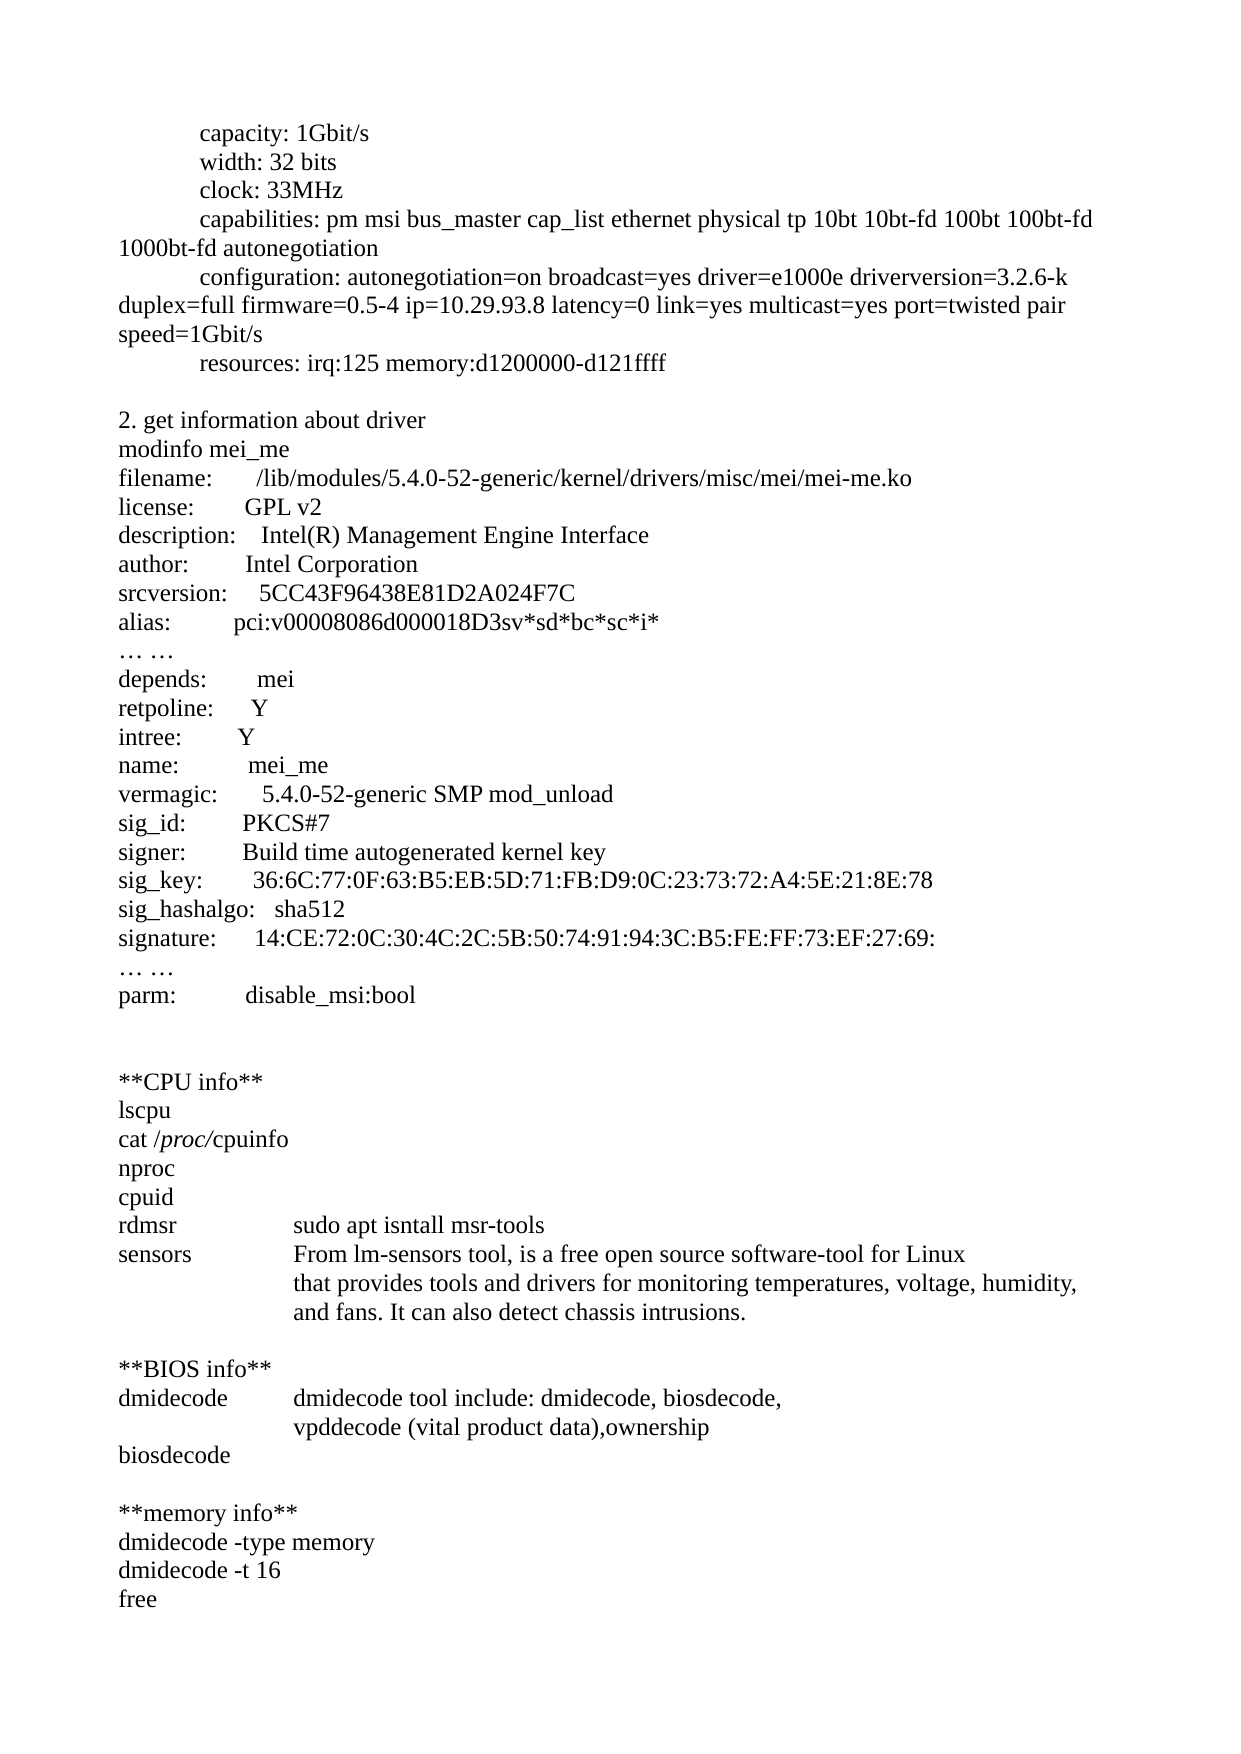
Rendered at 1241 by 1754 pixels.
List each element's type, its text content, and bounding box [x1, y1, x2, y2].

text capabilities: pm msi bus_master cap_list ethernet physical tp 10bt 10bt-fd 100bt 100bt-fd 1000bt-fd autonegotiation [118, 204, 1122, 262]
text **CPU info** [118, 1067, 1122, 1096]
text that provides tools and drivers for monitoring temperatures, voltage, humidity, [118, 1268, 1122, 1297]
text resources: irq:125 memory:d1200000-d121ffff [118, 348, 1122, 377]
text modinfo mei_me [118, 434, 1122, 463]
text name: mei_me [118, 751, 1122, 779]
text sig_id: PKCS#7 [118, 808, 1122, 837]
list free [118, 1584, 1122, 1613]
text clock: 33MHz [118, 176, 1122, 204]
text width: 32 bits [118, 147, 1122, 176]
text lscpu [118, 1096, 1122, 1124]
text description: Intel(R) Management Engine Interface [118, 521, 1122, 549]
text vermagic: 5.4.0-52-generic SMP mod_unload [118, 779, 1122, 808]
text capacity: 1Gbit/s [118, 118, 1122, 147]
text depends: mei [118, 664, 1122, 693]
text signature: 14:CE:72:0C:30:4C:2C:5B:50:74:91:94:3C:B5:FE:FF:73:EF:27:69: [118, 923, 1122, 952]
text signer: Build time autogenerated kernel key [118, 837, 1122, 866]
text nproc [118, 1153, 1122, 1182]
text rdmsr sudo apt isntall msr-tools [118, 1211, 1122, 1239]
text dmidecode dmidecode tool include: dmidecode, biosdecode, [118, 1383, 1122, 1412]
text sensors From lm-sensors tool, is a free open source software-tool for Linux [118, 1239, 1122, 1268]
text license: GPL v2 [118, 492, 1122, 521]
text 2. get information about driver [118, 406, 1122, 434]
text … … [118, 952, 1122, 981]
text sig_key: 36:6C:77:0F:63:B5:EB:5D:71:FB:D9:0C:23:73:72:A4:5E:21:8E:78 [118, 866, 1122, 894]
text and fans. It can also detect chassis intrusions. [118, 1297, 1122, 1326]
text sig_hashalgo: sha512 [118, 894, 1122, 923]
text … … [118, 636, 1122, 664]
text retpoline: Y [118, 693, 1122, 722]
text dmidecode -t 16 [118, 1556, 1122, 1584]
text alias: pci:v00008086d000018D3sv*sd*bc*sc*i* [118, 607, 1122, 636]
list **memory info** [118, 1498, 1122, 1527]
text **BIOS info** [118, 1354, 1122, 1383]
list dmidecode -type memory [118, 1527, 1122, 1556]
text filename: /lib/modules/5.4.0-52-generic/kernel/drivers/misc/mei/mei-me.ko [118, 463, 1122, 492]
text vpddecode (vital product data),ownership [118, 1412, 1122, 1441]
text biosdecode [118, 1441, 1122, 1469]
text cpuid [118, 1182, 1122, 1211]
text srcversion: 5CC43F96438E81D2A024F7C [118, 578, 1122, 607]
text configuration: autonegotiation=on broadcast=yes driver=e1000e driverversion=3.2.6-k duplex=full firmware=0.5-4 ip=10.29.93.8 latency=0 link=yes multicast=yes port=twisted pair speed=1Gbit/s [118, 262, 1122, 348]
text intree: Y [118, 722, 1122, 751]
text cat /proc/cpuinfo [118, 1124, 1122, 1153]
text parm: disable_msi:bool [118, 981, 1122, 1009]
text author: Intel Corporation [118, 549, 1122, 578]
